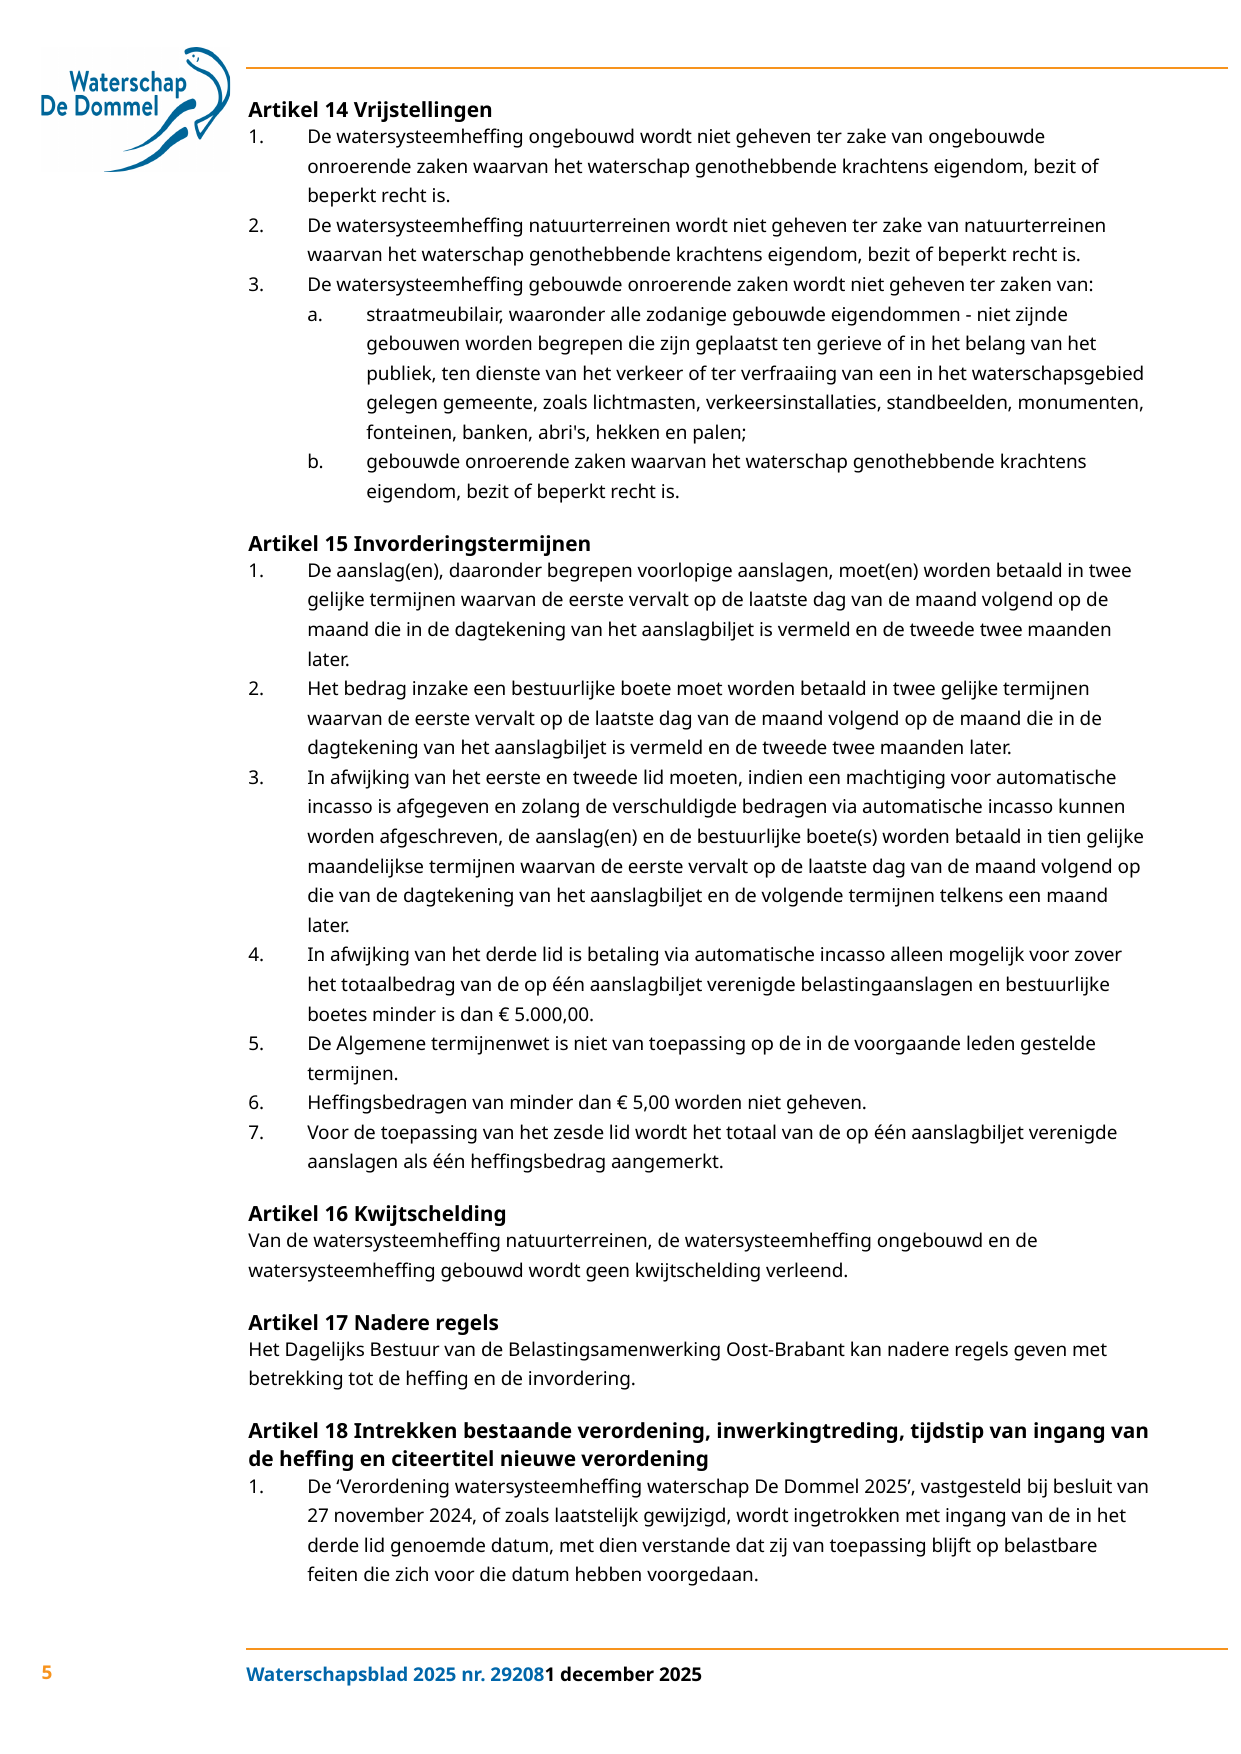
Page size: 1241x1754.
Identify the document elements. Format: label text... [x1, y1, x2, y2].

list De watersysteemheffing ongebouwd wordt niet geheven ter zake van ongebouwde onroerende zaken waarvan het waterschap genothebbende krachtens eigendom, bezit of beperkt recht is. [248, 123, 1152, 208]
list Het bedrag inzake een bestuurlijke boete moet worden betaald in twee gelijke termijnen waarvan de eerste vervalt op de laatste dag van de maand volgend op de maand die in de dagtekening van het aanslagbiljet is vermeld en de tweede twee maanden later. [248, 675, 1152, 760]
text Van de watersysteemheffing natuurterreinen, de watersysteemheffing ongebouwd en de watersysteemheffing gebouwd wordt geen kwijtschelding verleend. [248, 1228, 1152, 1283]
text Artikel 18 Intrekken bestaande verordening, inwerkingtreding, tijdstip van ingang van de heffing en citeertitel nieuwe verordening [248, 1416, 1152, 1473]
text Artikel 16 Kwijtschelding [248, 1199, 1152, 1228]
picture [41, 47, 231, 172]
picture [204, 47, 231, 76]
list gebouwde onroerende zaken waarvan het waterschap genothebbende krachtens eigendom, bezit of beperkt recht is. [307, 449, 1152, 504]
list Voor de toepassing van het zesde lid wordt het totaal van de op één aanslagbiljet verenigde aanslagen als één heffingsbedrag aangemerkt. [248, 1119, 1152, 1174]
picture [198, 118, 210, 131]
text Artikel 15 Invorderingstermijnen [248, 529, 1152, 557]
list straatmeubilair, waaronder alle zodanige gebouwde eigendommen - niet zijnde gebouwen worden begrepen die zijn geplaatst ten gerieve of in het belang van het publiek, ten dienste van het verkeer of ter verfraaiing van een in het waterschapsgebied gelegen gemeente, zoals lichtmasten, verkeersinstallaties, standbeelden, monumenten, fonteinen, banken, abri's, hekken en palen; [307, 301, 1152, 445]
picture [45, 99, 51, 111]
list In afwijking van het derde lid is betaling via automatische incasso alleen mogelijk voor zover het totaalbedrag van de op één aanslagbiljet verenigde belastingaanslagen en bestuurlijke boetes minder is dan € 5.000,00. [248, 942, 1152, 1027]
text Artikel 14 Vrijstellingen [248, 95, 1152, 123]
list De aanslag(en), daaronder begrepen voorlopige aanslagen, moet(en) worden betaald in twee gelijke termijnen waarvan de eerste vervalt op de laatste dag van de maand volgend op de maand die in de dagtekening van het aanslagbiljet is vermeld en de tweede twee maanden later. [248, 557, 1152, 672]
list De ‘Verordening watersysteemheffing waterschap De Dommel 2025’, vastgesteld bij besluit van 27 november 2024, of zoals laatstelijk gewijzigd, wordt ingetrokken met ingang van de in het derde lid genoemde datum, met dien verstande dat zij van toepassing blijft op belastbare feiten die zich voor die datum hebben voorgedaan. [248, 1473, 1152, 1587]
list De watersysteemheffing gebouwde onroerende zaken wordt niet geheven ter zaken van: [248, 271, 1152, 297]
list Heffingsbedragen van minder dan € 5,00 worden niet geheven. [248, 1089, 1152, 1115]
text Het Dagelijks Bestuur van de Belastingsamenwerking Oost-Brabant kan nadere regels geven met betrekking tot de heffing en de invordering. [248, 1336, 1152, 1391]
list De Algemene termijnenwet is niet van toepassing op de in de voorgaande leden gestelde termijnen. [248, 1030, 1152, 1086]
list In afwijking van het eerste en tweede lid moeten, indien een machtiging voor automatische incasso is afgegeven en zolang de verschuldigde bedragen via automatische incasso kunnen worden afgeschreven, de aanslag(en) en de bestuurlijke boete(s) worden betaald in tien gelijke maandelijkse termijnen waarvan de eerste vervalt op de laatste dag van de maand volgend op die van de dagtekening van het aanslagbiljet en de volgende termijnen telkens een maand later. [248, 764, 1152, 938]
text Artikel 17 Nadere regels [248, 1308, 1152, 1336]
list De watersysteemheffing natuurterreinen wordt niet geheven ter zake van natuurterreinen waarvan het waterschap genothebbende krachtens eigendom, bezit of beperkt recht is. [248, 212, 1152, 267]
